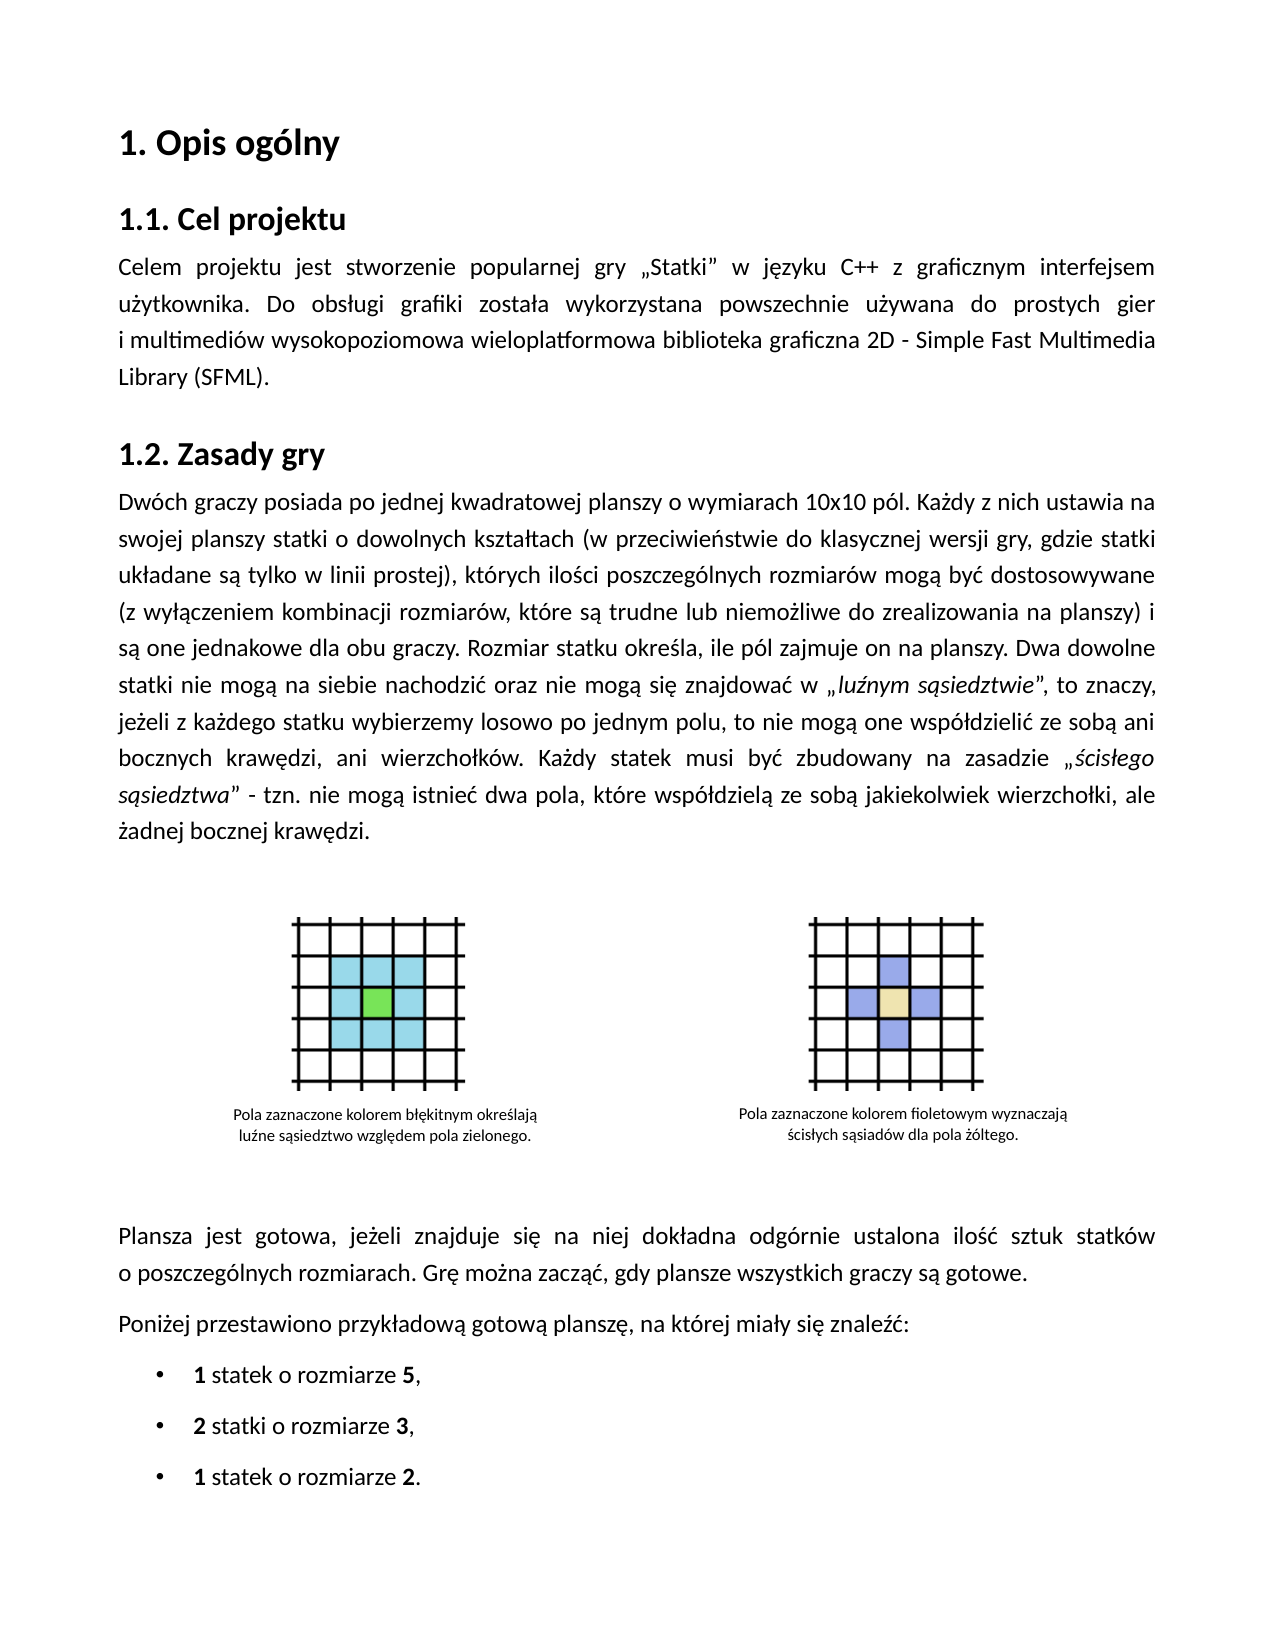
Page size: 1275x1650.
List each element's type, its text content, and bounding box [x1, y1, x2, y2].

subtitle 1.1. Cel projektu [118, 198, 1157, 239]
text Plansza jest gotowa, jeżeli znajduje się na niej dokładna odgórnie ustalona ilość sztuk statków o poszczególnych rozmiarach. Grę można zacząć, gdy plansze wszystkich graczy są gotowe. [118, 1220, 1157, 1287]
text Poniżej przestawiono przykładową gotową planszę, na której miały się znaleźć: [118, 1308, 1157, 1338]
subtitle 1.2. Zasady gry [118, 433, 1157, 474]
list 1 statek o rozmiarze 5, [156, 1359, 1157, 1389]
list 1 statek o rozmiarze 2. [156, 1461, 1157, 1492]
picture [291, 917, 465, 1091]
text Dwóch graczy posiada po jednej kwadratowej planszy o wymiarach 10x10 pól. Każdy z nich ustawia na swojej planszy statki o dowolnych kształtach (w przeciwieństwie do klasycznej wersji gry, gdzie statki układane są tylko w linii prostej), których ilości poszczególnych rozmiarów mogą być dostosowywane (z wyłączeniem kombinacji rozmiarów, które są trudne lub niemożliwe do zrealizowania na planszy) i są one jednakowe dla obu graczy. Rozmiar statku określa, ile pól zajmuje on na planszy. Dwa dowolne statki nie mogą na siebie nachodzić oraz nie mogą się znajdować w „luźnym sąsiedztwie”, to znaczy, jeżeli z każdego statku wybierzemy losowo po jednym polu, to nie mogą one współdzielić ze sobą ani bocznych krawędzi, ani wierzchołków. Każdy statek musi być zbudowany na zasadzie „ścisłego sąsiedztwa” - tzn. nie mogą istnieć dwa pola, które współdzielą ze sobą jakiekolwiek wierzchołki, ale żadnej bocznej krawędzi. [118, 486, 1157, 846]
picture [808, 917, 984, 1091]
list 2 statki o rozmiarze 3, [156, 1410, 1157, 1441]
subtitle 1. Opis ogólny [118, 118, 1157, 164]
text Celem projektu jest stworzenie popularnej gry „Statki” w języku C++ z graficznym interfejsem użytkownika. Do obsługi grafiki została wykorzystana powszechnie używana do prostych gier i multimediów wysokopoziomowa wieloplatformowa biblioteka graficzna 2D - Simple Fast Multimedia Library (SFML). [118, 251, 1157, 391]
